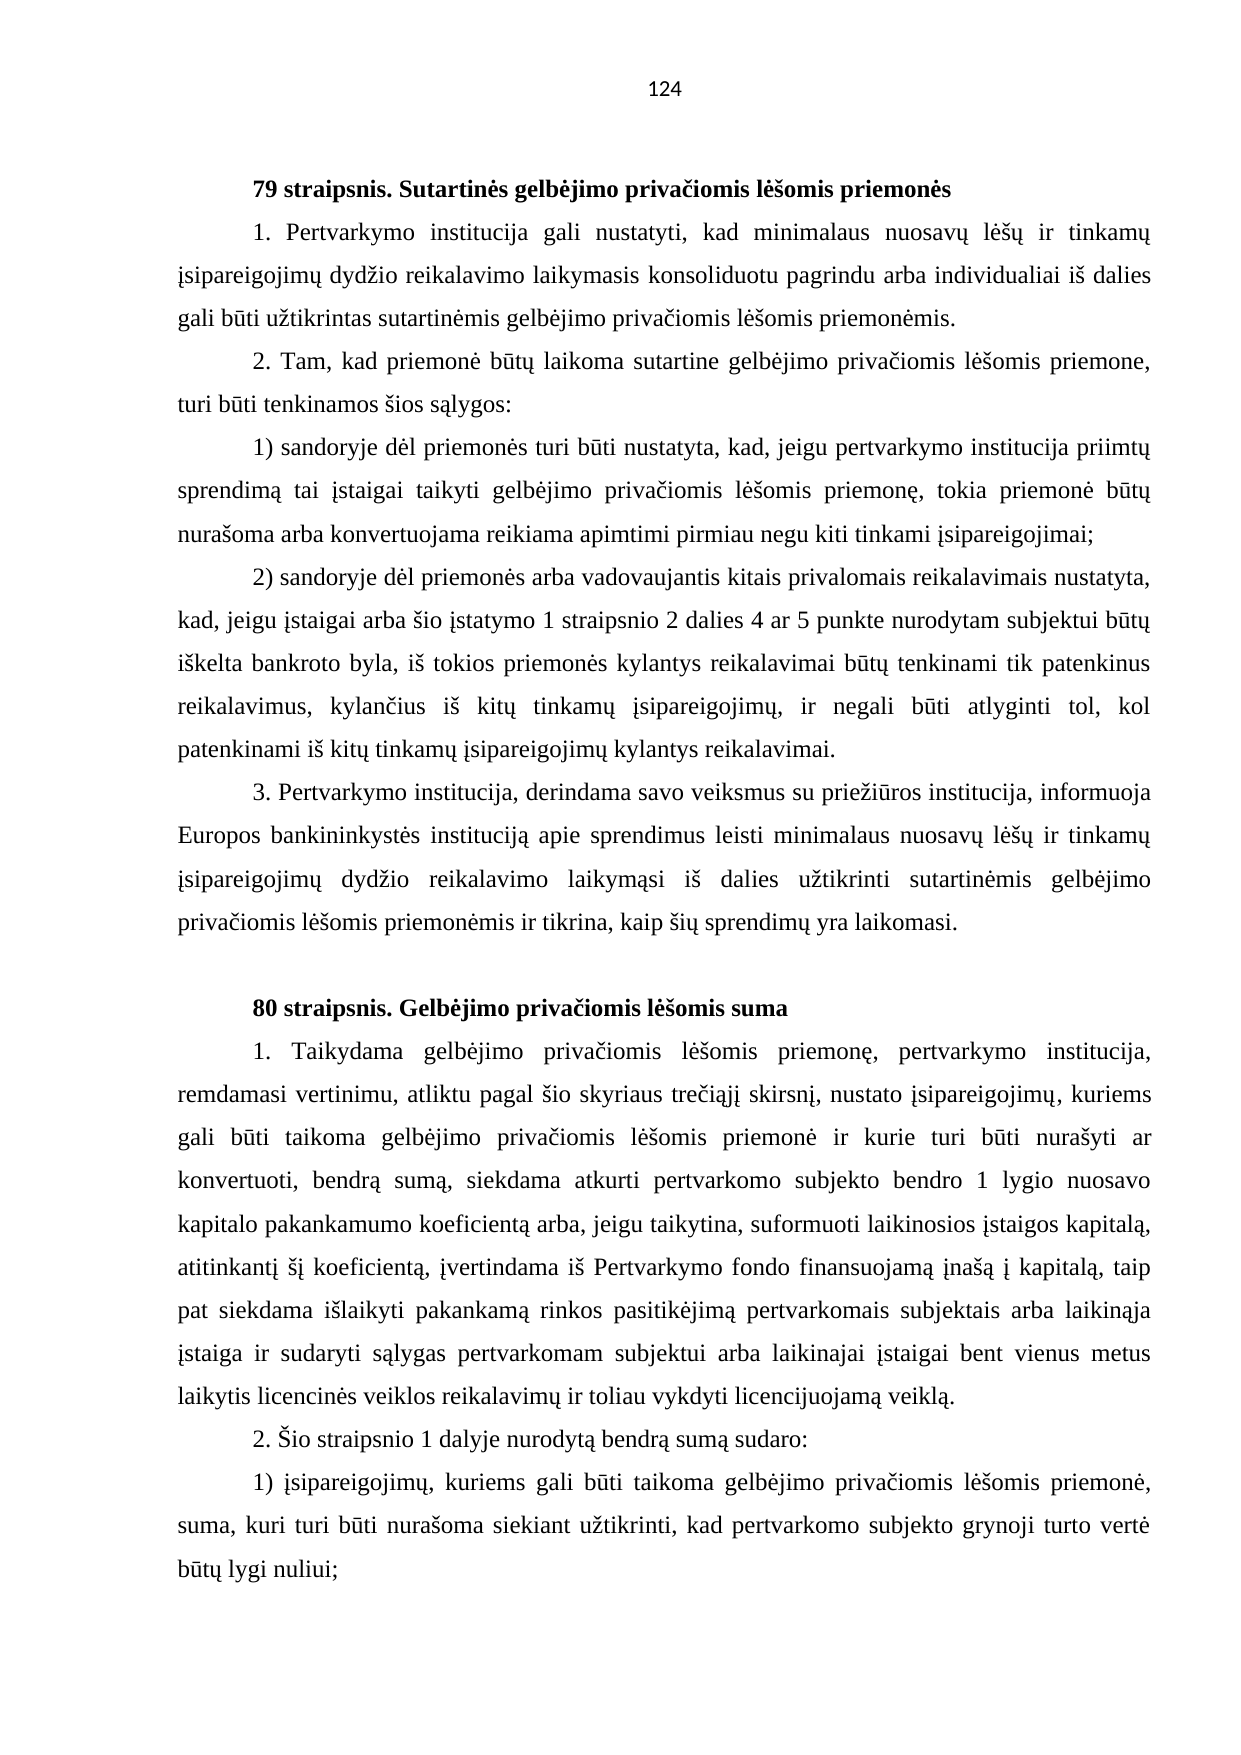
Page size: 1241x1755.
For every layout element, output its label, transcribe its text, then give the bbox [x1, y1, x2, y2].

text 1. Pertvarkymo institucija gali nustatyti, kad minimalaus nuosavų lėšų ir tinkamų įsipareigojimų dydžio reikalavimo laikymasis konsoliduotu pagrindu arba individualiai iš dalies gali būti užtikrintas sutartinėmis gelbėjimo privačiomis lėšomis priemonėmis. [177, 217, 1152, 332]
text 1) sandoryje dėl priemonės turi būti nustatyta, kad, jeigu pertvarkymo institucija priimtų sprendimą tai įstaigai taikyti gelbėjimo privačiomis lėšomis priemonę, tokia priemonė būtų nurašoma arba konvertuojama reikiama apimtimi pirmiau negu kiti tinkami įsipareigojimai; [177, 432, 1152, 547]
text 2) sandoryje dėl priemonės arba vadovaujantis kitais privalomais reikalavimais nustatyta, kad, jeigu įstaigai arba šio įstatymo 1 straipsnio 2 dalies 4 ar 5 punkte nurodytam subjektui būtų iškelta bankroto byla, iš tokios priemonės kylantys reikalavimai būtų tenkinami tik patenkinus reikalavimus, kylančius iš kitų tinkamų įsipareigojimų, ir negali būti atlyginti tol, kol patenkinami iš kitų tinkamų įsipareigojimų kylantys reikalavimai. [177, 562, 1152, 763]
text 1) įsipareigojimų, kuriems gali būti taikoma gelbėjimo privačiomis lėšomis priemonė, suma, kuri turi būti nurašoma siekiant užtikrinti, kad pertvarkomo subjekto grynoji turto vertė būtų lygi nuliui; [177, 1467, 1152, 1582]
text 1. Taikydama gelbėjimo privačiomis lėšomis priemonę, pertvarkymo institucija, remdamasi vertinimu, atliktu pagal šio skyriaus trečiąjį skirsnį, nustato įsipareigojimų, kuriems gali būti taikoma gelbėjimo privačiomis lėšomis priemonė ir kurie turi būti nurašyti ar konvertuoti, bendrą sumą, siekdama atkurti pertvarkomo subjekto bendro 1 lygio nuosavo kapitalo pakankamumo koeficientą arba, jeigu taikytina, suformuoti laikinosios įstaigos kapitalą, atitinkantį šį koeficientą, įvertindama iš Pertvarkymo fondo finansuojamą įnašą į kapitalą, taip pat siekdama išlaikyti pakankamą rinkos pasitikėjimą pertvarkomais subjektais arba laikinąja įstaiga ir sudaryti sąlygas pertvarkomam subjektui arba laikinajai įstaigai bent vienus metus laikytis licencinės veiklos reikalavimų ir toliau vykdyti licencijuojamą veiklą. [177, 1036, 1152, 1410]
text 80 straipsnis. Gelbėjimo privačiomis lėšomis suma [177, 993, 1152, 1022]
text 2. Tam, kad priemonė būtų laikoma sutartine gelbėjimo privačiomis lėšomis priemone, turi būti tenkinamos šios sąlygos: [177, 346, 1152, 418]
text 3. Pertvarkymo institucija, derindama savo veiksmus su priežiūros institucija, informuoja Europos bankininkystės instituciją apie sprendimus leisti minimalaus nuosavų lėšų ir tinkamų įsipareigojimų dydžio reikalavimo laikymąsi iš dalies užtikrinti sutartinėmis gelbėjimo privačiomis lėšomis priemonėmis ir tikrina, kaip šių sprendimų yra laikomasi. [177, 777, 1152, 936]
text 79 straipsnis. Sutartinės gelbėjimo privačiomis lėšomis priemonės [177, 174, 1152, 202]
text 2. Šio straipsnio 1 dalyje nurodytą bendrą sumą sudaro: [177, 1424, 1152, 1453]
